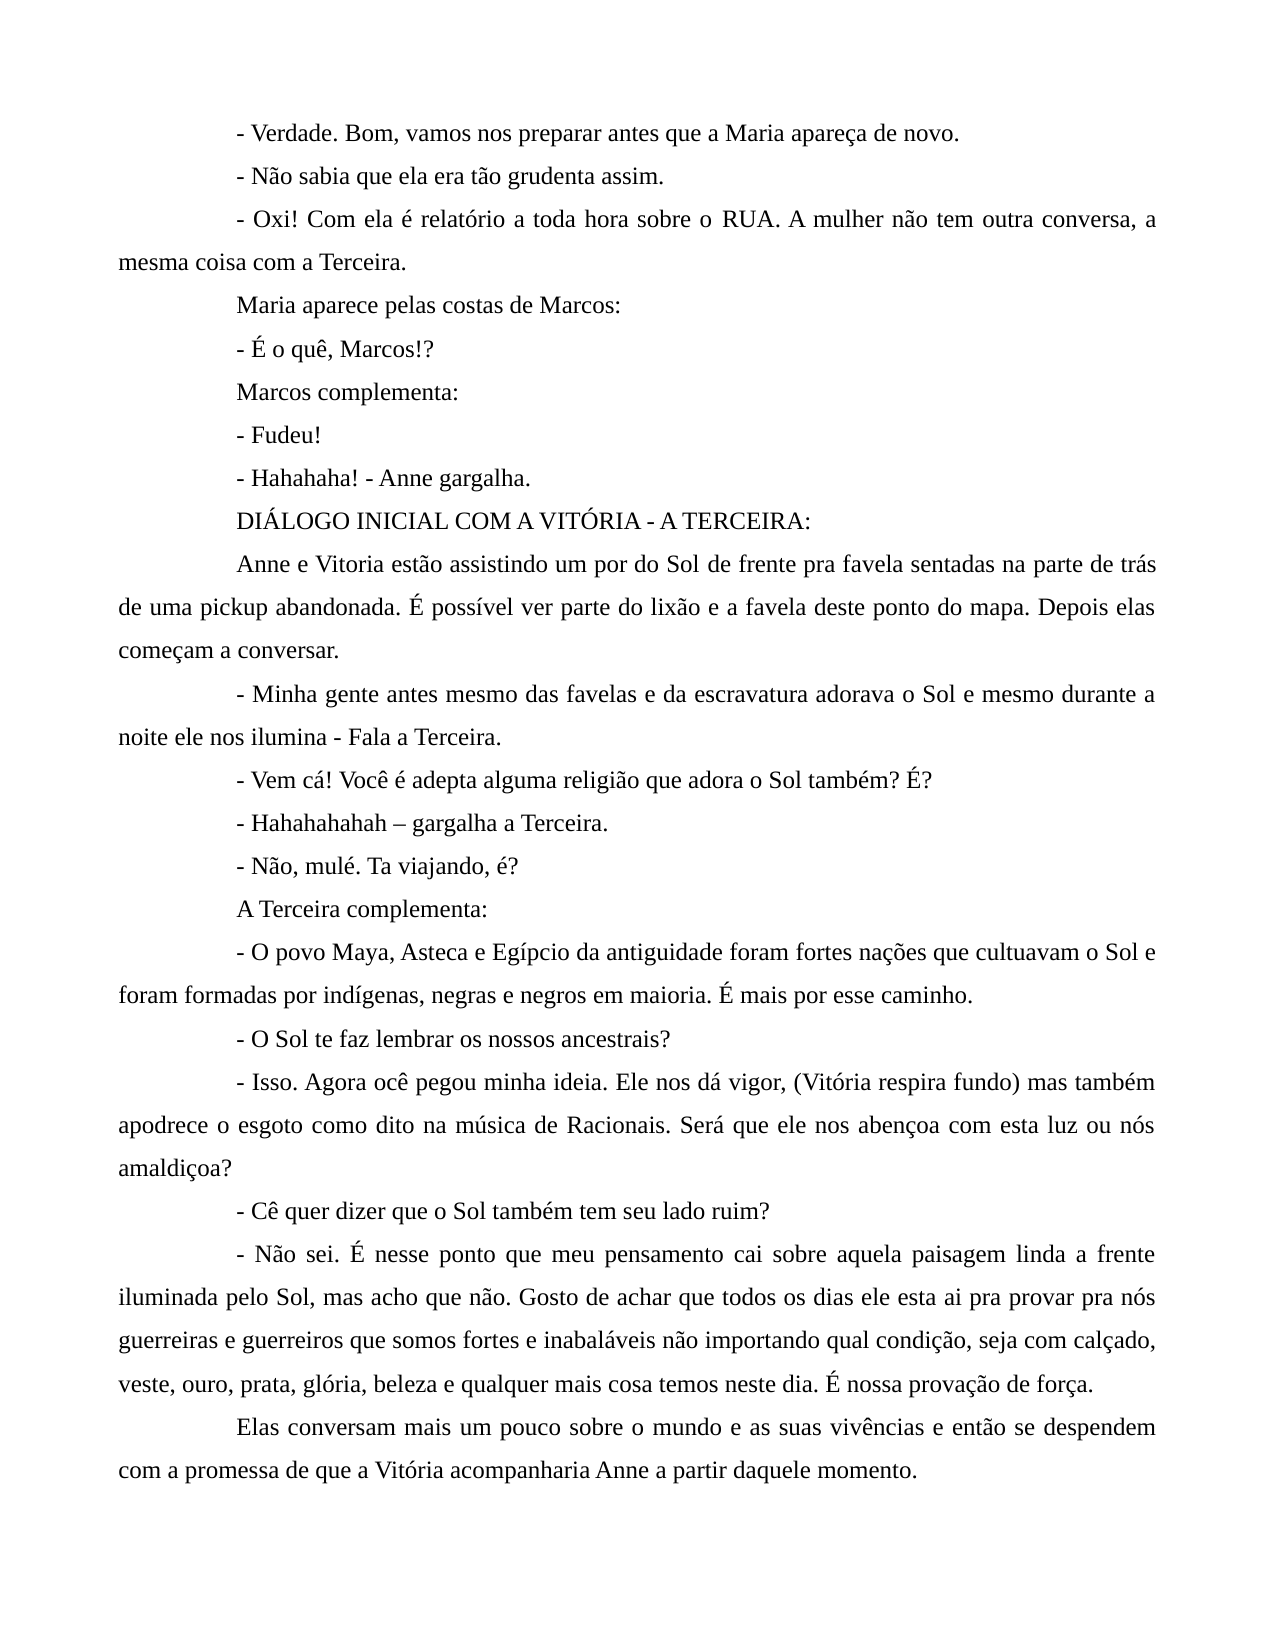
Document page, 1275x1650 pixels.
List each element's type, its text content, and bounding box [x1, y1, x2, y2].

text - Fudeu! [118, 420, 1157, 449]
text DIÁLOGO INICIAL COM A VITÓRIA - A TERCEIRA: [118, 506, 1157, 535]
text - Não, mulé. Ta viajando, é? [118, 851, 1157, 880]
text - Não sabia que ela era tão grudenta assim. [118, 161, 1157, 190]
text - O povo Maya, Asteca e Egípcio da antiguidade foram fortes nações que cultuavam o Sol e foram formadas por indígenas, negras e negros em maioria. É mais por esse caminho. [118, 937, 1157, 1009]
text - Hahahaha! - Anne gargalha. [118, 463, 1157, 492]
text - Vem cá! Você é adepta alguma religião que adora o Sol também? É? [118, 765, 1157, 794]
text - É o quê, Marcos!? [118, 334, 1157, 362]
text - Cê quer dizer que o Sol também tem seu lado ruim? [118, 1196, 1157, 1225]
text A Terceira complementa: [118, 894, 1157, 923]
text - Isso. Agora ocê pegou minha ideia. Ele nos dá vigor, (Vitória respira fundo) mas também apodrece o esgoto como dito na música de Racionais. Será que ele nos abençoa com esta luz ou nós amaldiçoa? [118, 1067, 1157, 1182]
text Anne e Vitoria estão assistindo um por do Sol de frente pra favela sentadas na parte de trás de uma pickup abandonada. É possível ver parte do lixão e a favela deste ponto do mapa. Depois elas começam a conversar. [118, 549, 1157, 664]
text - Minha gente antes mesmo das favelas e da escravatura adorava o Sol e mesmo durante a noite ele nos ilumina - Fala a Terceira. [118, 679, 1157, 751]
text - Oxi! Com ela é relatório a toda hora sobre o RUA. A mulher não tem outra conversa, a mesma coisa com a Terceira. [118, 204, 1157, 276]
text Elas conversam mais um pouco sobre o mundo e as suas vivências e então se despendem com a promessa de que a Vitória acompanharia Anne a partir daquele momento. [118, 1412, 1157, 1484]
text - Não sei. É nesse ponto que meu pensamento cai sobre aquela paisagem linda a frente iluminada pelo Sol, mas acho que não. Gosto de achar que todos os dias ele esta ai pra provar pra nós guerreiras e guerreiros que somos fortes e inabaláveis não importando qual condição, seja com calçado, veste, ouro, prata, glória, beleza e qualquer mais cosa temos neste dia. É nossa provação de força. [118, 1239, 1157, 1397]
text - Verdade. Bom, vamos nos preparar antes que a Maria apareça de novo. [118, 118, 1157, 147]
text Marcos complementa: [118, 377, 1157, 406]
text - O Sol te faz lembrar os nossos ancestrais? [118, 1024, 1157, 1052]
text - Hahahahahah – gargalha a Terceira. [118, 808, 1157, 837]
text Maria aparece pelas costas de Marcos: [118, 291, 1157, 319]
